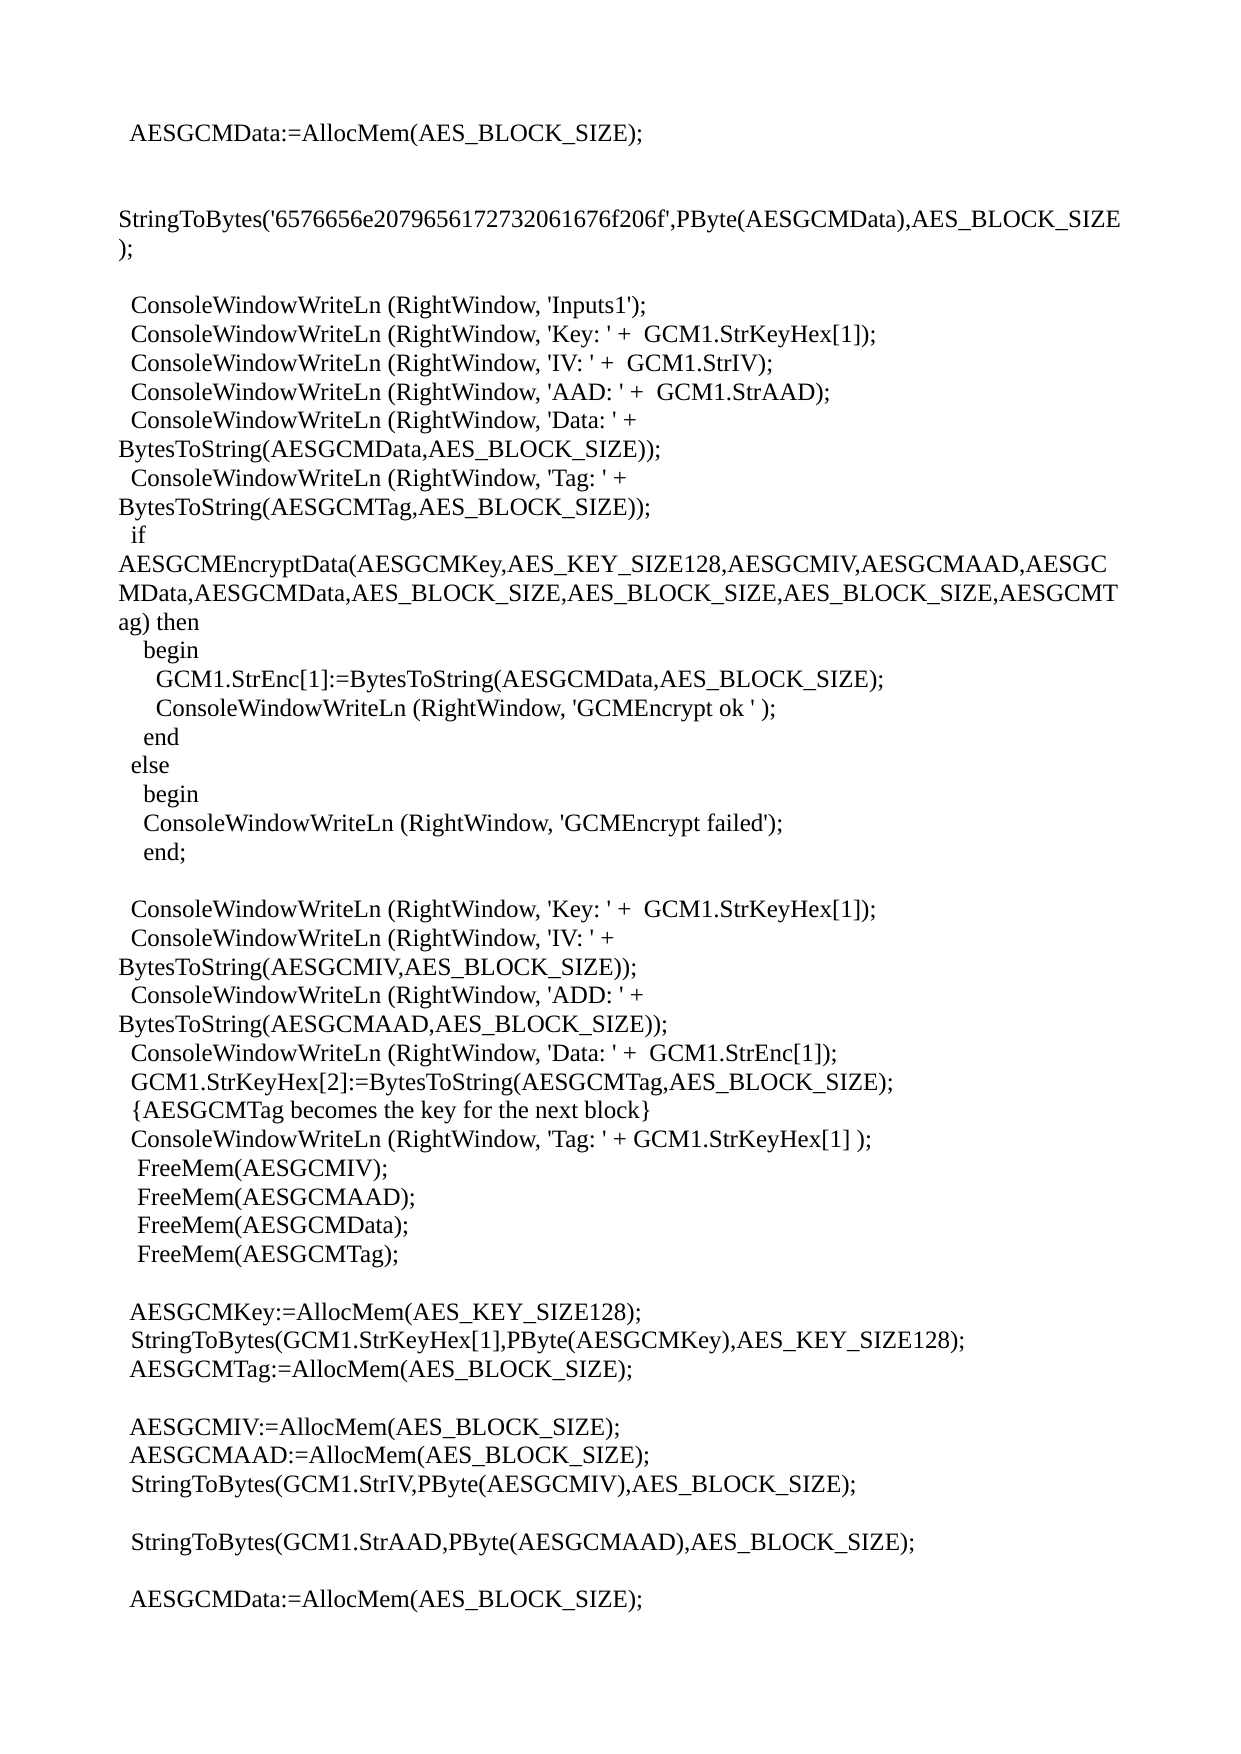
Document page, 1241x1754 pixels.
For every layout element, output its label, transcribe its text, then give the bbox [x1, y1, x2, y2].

text ConsoleWindowWriteLn (RightWindow, 'IV: ' + GCM1.StrIV); [118, 348, 1122, 377]
text ConsoleWindowWriteLn (RightWindow, 'Data: ' + GCM1.StrEnc[1]); [118, 1038, 1122, 1067]
text ConsoleWindowWriteLn (RightWindow, 'GCMEncrypt failed'); [118, 808, 1122, 837]
text AESGCMIV:=AllocMem(AES_BLOCK_SIZE); [118, 1412, 1122, 1441]
text ConsoleWindowWriteLn (RightWindow, 'Inputs1'); [118, 291, 1122, 319]
text AESGCMAAD:=AllocMem(AES_BLOCK_SIZE); [118, 1441, 1122, 1469]
text GCM1.StrKeyHex[2]:=BytesToString(AESGCMTag,AES_BLOCK_SIZE); [118, 1067, 1122, 1096]
text GCM1.StrEnc[1]:=BytesToString(AESGCMData,AES_BLOCK_SIZE); [118, 664, 1122, 693]
text {AESGCMTag becomes the key for the next block} [118, 1096, 1122, 1124]
text AESGCMKey:=AllocMem(AES_KEY_SIZE128); [118, 1297, 1122, 1326]
text ConsoleWindowWriteLn (RightWindow, 'ADD: ' + BytesToString(AESGCMAAD,AES_BLOCK_SIZE)); [118, 981, 1122, 1038]
text StringToBytes('6576656e2079656172732061676f206f',PByte(AESGCMData),AES_BLOCK_SIZE); [118, 176, 1122, 262]
text end; [118, 837, 1122, 866]
text else [118, 751, 1122, 779]
text ConsoleWindowWriteLn (RightWindow, 'Data: ' + BytesToString(AESGCMData,AES_BLOCK_SIZE)); [118, 406, 1122, 463]
text FreeMem(AESGCMData); [118, 1211, 1122, 1239]
text if AESGCMEncryptData(AESGCMKey,AES_KEY_SIZE128,AESGCMIV,AESGCMAAD,AESGCMData,AESGCMData,AES_BLOCK_SIZE,AES_BLOCK_SIZE,AES_BLOCK_SIZE,AESGCMTag) then [118, 521, 1122, 636]
text StringToBytes(GCM1.StrIV,PByte(AESGCMIV),AES_BLOCK_SIZE); [118, 1469, 1122, 1498]
text StringToBytes(GCM1.StrKeyHex[1],PByte(AESGCMKey),AES_KEY_SIZE128); [118, 1326, 1122, 1354]
text ConsoleWindowWriteLn (RightWindow, 'AAD: ' + GCM1.StrAAD); [118, 377, 1122, 406]
text ConsoleWindowWriteLn (RightWindow, 'Tag: ' + GCM1.StrKeyHex[1] ); [118, 1124, 1122, 1153]
text FreeMem(AESGCMAAD); [118, 1182, 1122, 1211]
text FreeMem(AESGCMIV); [118, 1153, 1122, 1182]
text ConsoleWindowWriteLn (RightWindow, 'GCMEncrypt ok ' ); [118, 693, 1122, 722]
text ConsoleWindowWriteLn (RightWindow, 'Key: ' + GCM1.StrKeyHex[1]); [118, 319, 1122, 348]
text AESGCMData:=AllocMem(AES_BLOCK_SIZE); [118, 118, 1122, 147]
text begin [118, 636, 1122, 664]
text FreeMem(AESGCMTag); [118, 1239, 1122, 1268]
text AESGCMTag:=AllocMem(AES_BLOCK_SIZE); [118, 1354, 1122, 1383]
text StringToBytes(GCM1.StrAAD,PByte(AESGCMAAD),AES_BLOCK_SIZE); [118, 1527, 1122, 1556]
text begin [118, 779, 1122, 808]
text AESGCMData:=AllocMem(AES_BLOCK_SIZE); [118, 1584, 1122, 1613]
text end [118, 722, 1122, 751]
text ConsoleWindowWriteLn (RightWindow, 'Key: ' + GCM1.StrKeyHex[1]); [118, 894, 1122, 923]
text ConsoleWindowWriteLn (RightWindow, 'Tag: ' + BytesToString(AESGCMTag,AES_BLOCK_SIZE)); [118, 463, 1122, 521]
text ConsoleWindowWriteLn (RightWindow, 'IV: ' + BytesToString(AESGCMIV,AES_BLOCK_SIZE)); [118, 923, 1122, 981]
